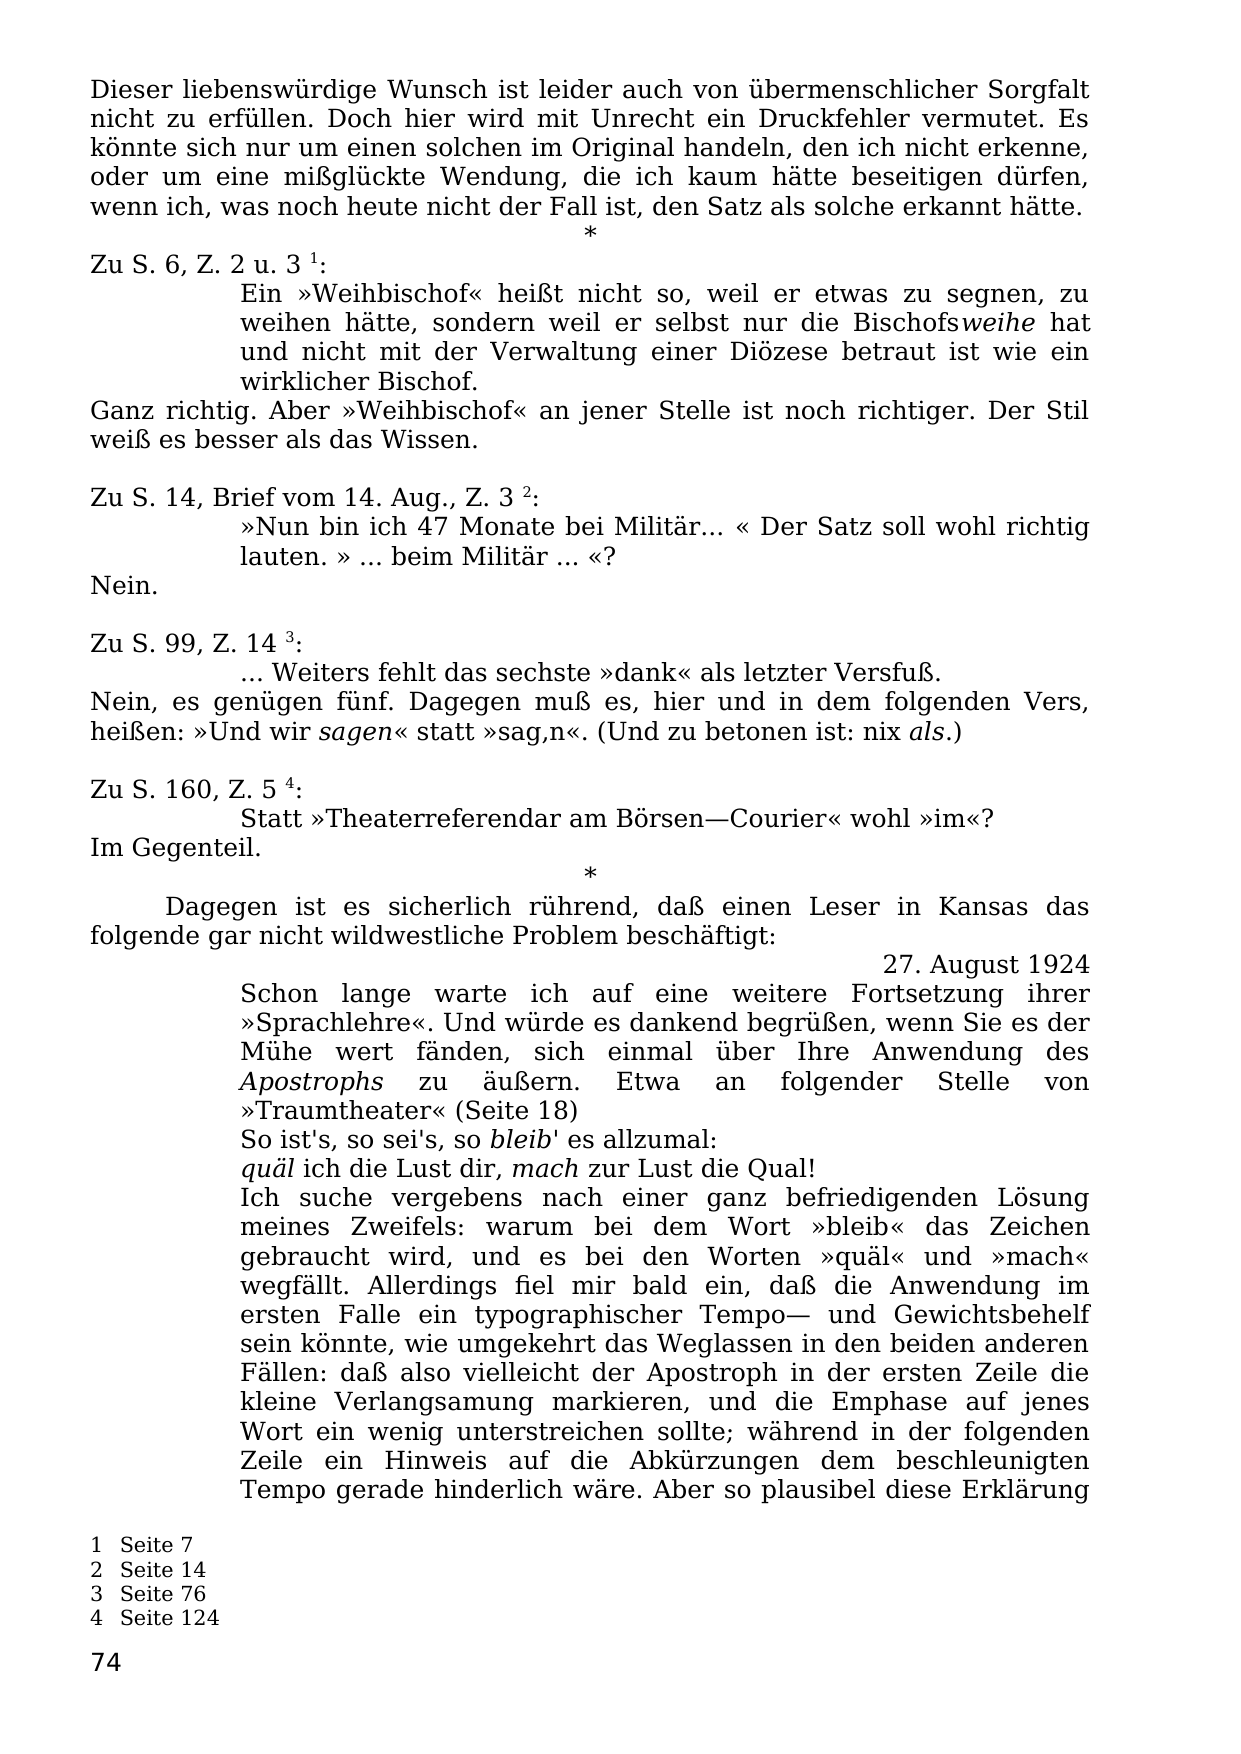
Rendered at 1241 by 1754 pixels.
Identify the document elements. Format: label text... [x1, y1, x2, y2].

text Nein. [90, 571, 1091, 600]
text ... Weiters fehlt das sechste »dank« als letzter Versfuß. [240, 658, 1091, 687]
text Dieser liebenswürdige Wunsch ist leider auch von übermenschlicher Sorgfalt nicht zu erfüllen. Doch hier wird mit Unrecht ein Druckfehler vermutet. Es könnte sich nur um einen solchen im Original handeln, den ich nicht erkenne, oder um eine mißglückte Wendung, die ich kaum hätte beseitigen dürfen, wenn ich, was noch heute nicht der Fall ist, den Satz als solche erkannt hätte. [90, 75, 1091, 221]
text Zu S. 14, Brief vom 14. Aug., Z. 3 : [90, 483, 1091, 512]
text Seite 7 [90, 1533, 1091, 1558]
text Ganz richtig. Aber »Weihbischof« an jener Stelle ist noch richtiger. Der Stil weiß es besser als das Wissen. [90, 396, 1091, 454]
text Seite 76 [90, 1582, 1091, 1606]
text 27. August 1924 [90, 950, 1091, 979]
text »Nun bin ich 47 Monate bei Militär... « Der Satz soll wohl richtig lauten. » ... beim Militär ... «? [240, 512, 1091, 571]
text Seite 124 [90, 1606, 1091, 1631]
text Ein »Weihbischof« heißt nicht so, weil er etwas zu segnen, zu weihen hätte, sondern weil er selbst nur die Bischofsweihe hat und nicht mit der Verwaltung einer Diözese betraut ist wie ein wirklicher Bischof. [240, 279, 1091, 396]
text Zu S. 6, Z. 2 u. 3 : [90, 250, 1091, 279]
text Ich suche vergebens nach einer ganz befriedigenden Lösung meines Zweifels: warum bei dem Wort »bleib« das Zeichen gebraucht wird, und es bei den Worten »quäl« und »mach« wegfällt. Allerdings fiel mir bald ein, daß die Anwendung im ersten Falle ein typographischer Tempo— und Gewichtsbehelf sein könnte, wie umgekehrt das Weglassen in den beiden anderen Fällen: daß also vielleicht der Apostroph in der ersten Zeile die kleine Verlangsamung markieren, und die Emphase auf jenes Wort ein wenig unterstreichen sollte; während in der folgenden Zeile ein Hinweis auf die Abkürzungen dem beschleunigten Tempo gerade hinderlich wäre. Aber so plausibel diese Erklärung [240, 1183, 1091, 1504]
text * [90, 221, 1091, 250]
text * [90, 862, 1091, 892]
text Im Gegenteil. [90, 833, 1091, 862]
text Seite 14 [90, 1558, 1091, 1582]
text Zu S. 99, Z. 14 : [90, 629, 1091, 658]
text So ist's, so sei's, so bleib' es allzumal: [240, 1125, 1091, 1154]
text Dagegen ist es sicherlich rührend, daß einen Leser in Kansas das folgende gar nicht wildwestliche Problem beschäftigt: [90, 892, 1091, 950]
text Statt »Theaterreferendar am Börsen—Courier« wohl »im«? [240, 804, 1091, 833]
text quäl ich die Lust dir, mach zur Lust die Qual! [240, 1154, 1091, 1183]
text Zu S. 160, Z. 5 : [90, 775, 1091, 804]
text Nein, es genügen fünf. Dagegen muß es, hier und in dem folgenden Vers, heißen: »Und wir sagen« statt »sag,n«. (Und zu betonen ist: nix als.) [90, 687, 1091, 746]
text Schon lange warte ich auf eine weitere Fortsetzung ihrer »Sprachlehre«. Und würde es dankend begrüßen, wenn Sie es der Mühe wert fänden, sich einmal über Ihre Anwendung des Apostrophs zu äußern. Etwa an folgender Stelle von »Traumtheater« (Seite 18) [240, 979, 1091, 1125]
